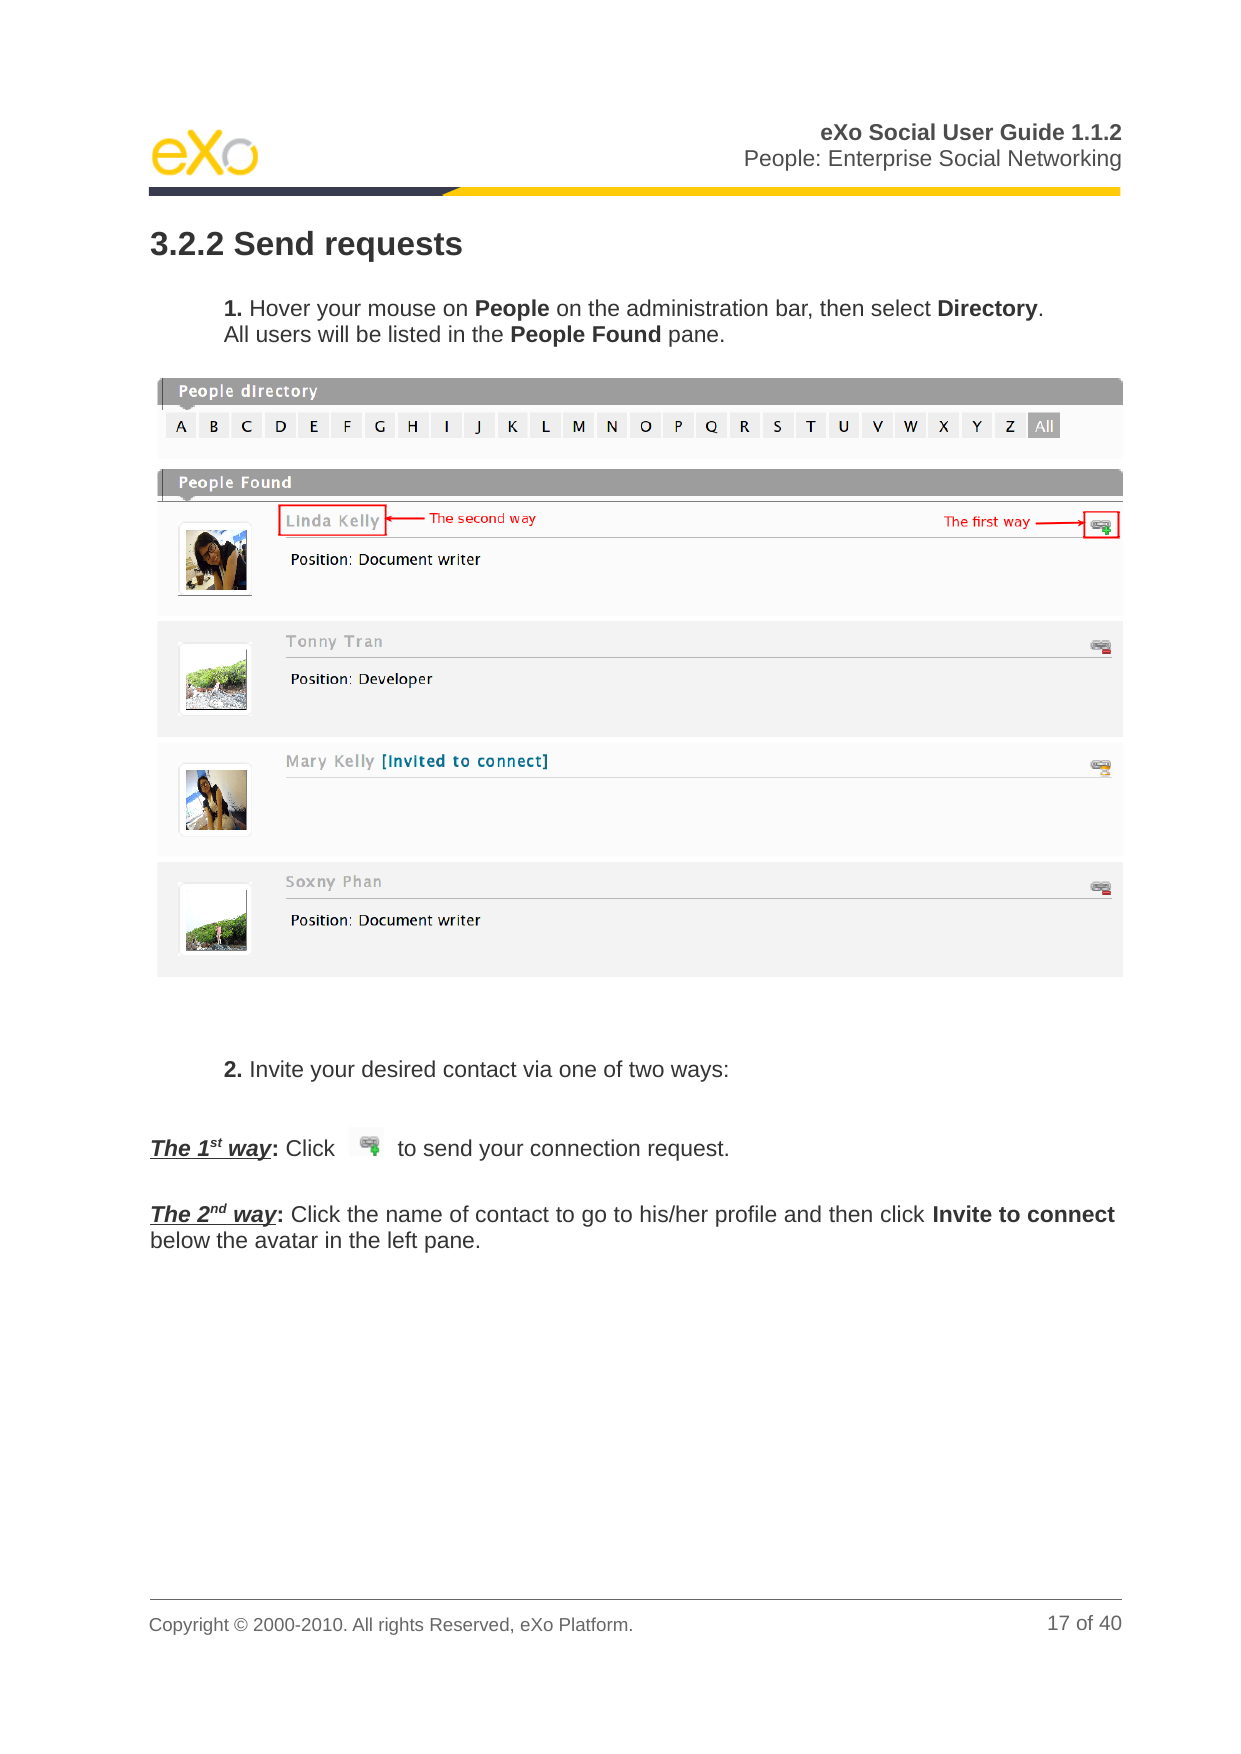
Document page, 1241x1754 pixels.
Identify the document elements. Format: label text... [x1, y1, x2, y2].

subtitle Send requests [150, 223, 1122, 262]
text The 2nd way: Click the name of contact to go to his/her profile and then click Invite to connect below the avatar in the left pane. [3, 1201, 1122, 1253]
text 1. Hover your mouse on People on the administration bar, then select Directory. All users will be listed in the People Found pane. [76, 294, 1122, 347]
text 2. Invite your desired contact via one of two ways: [76, 1056, 1122, 1083]
picture [148, 187, 1121, 196]
text The 1st way: Click to send your connection request. [0, 1120, 1122, 1163]
picture [152, 129, 259, 176]
picture [348, 1127, 384, 1156]
picture [153, 378, 1125, 985]
